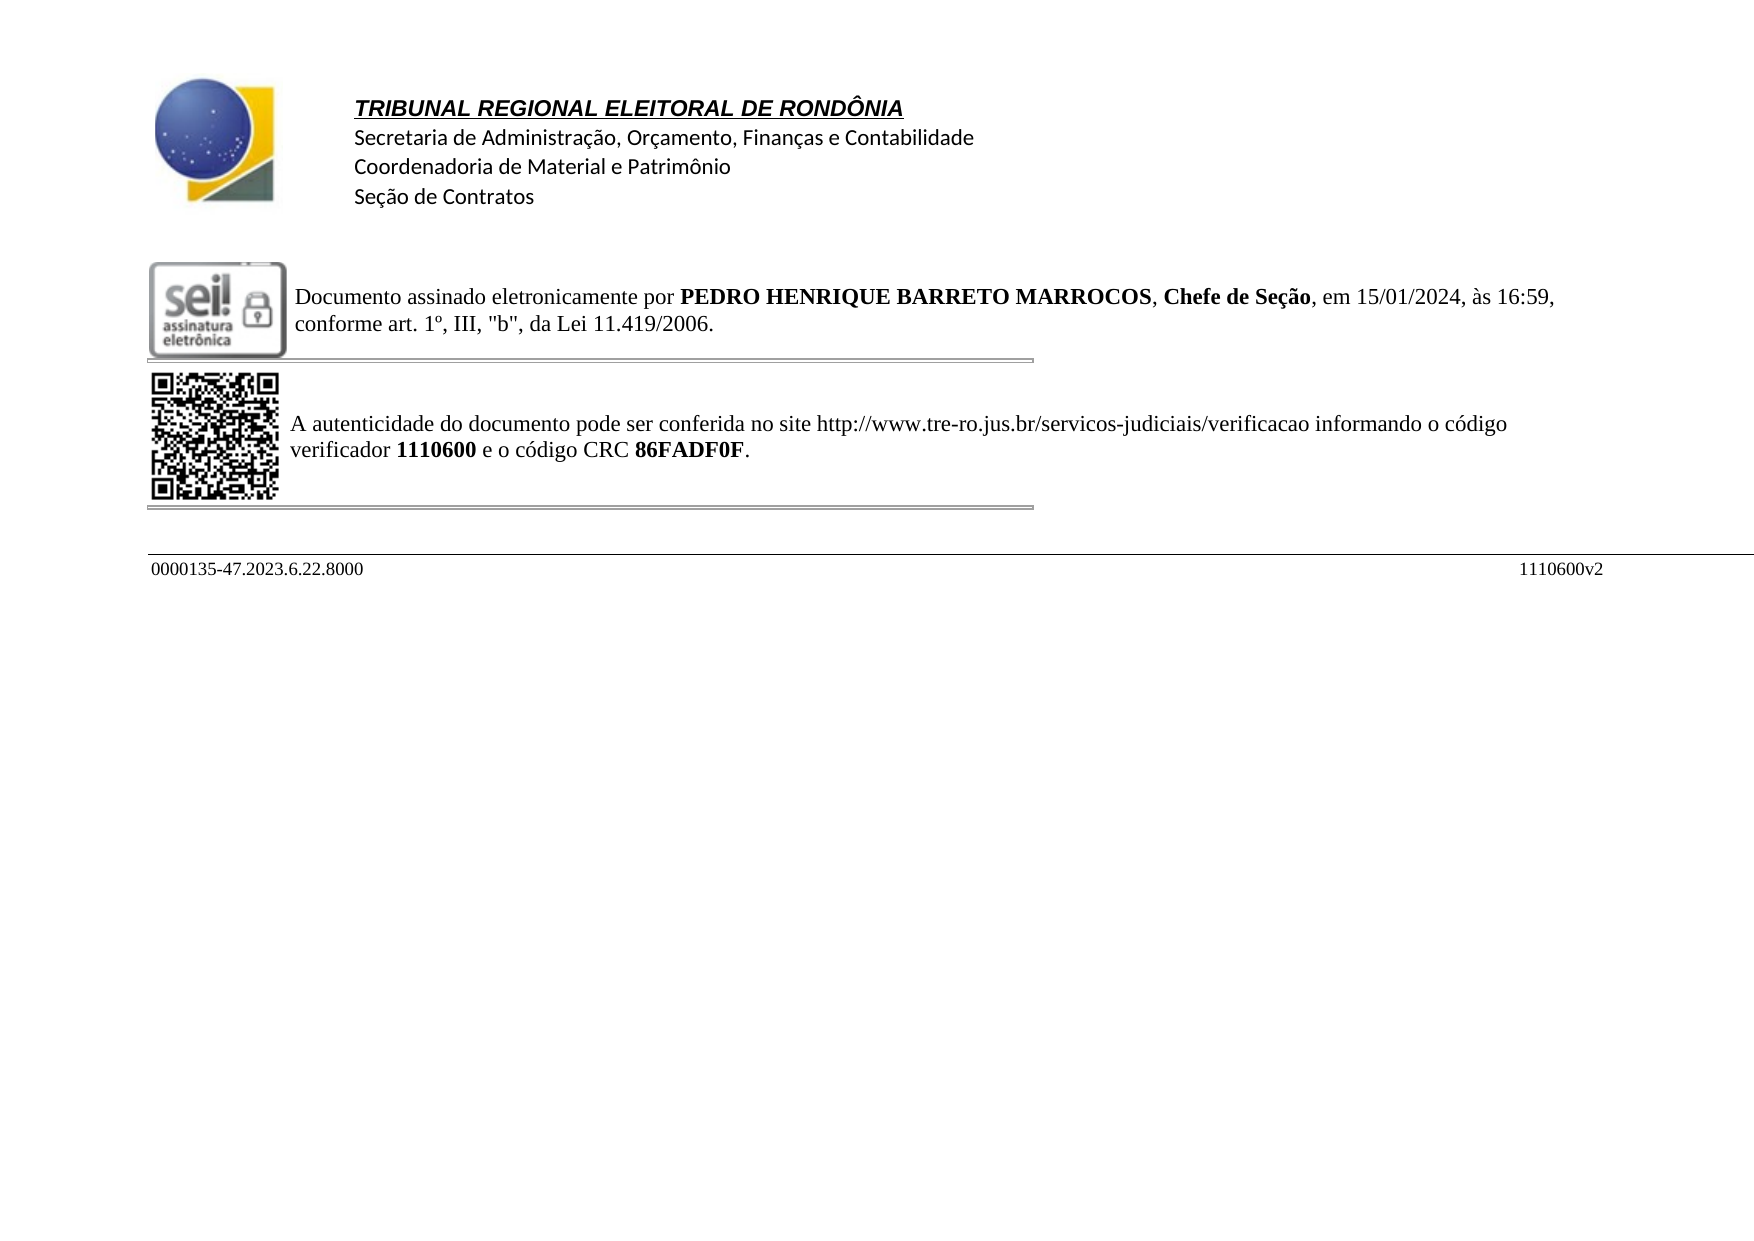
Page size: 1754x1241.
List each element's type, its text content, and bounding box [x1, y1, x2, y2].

table_header 1110600v2 [877, 555, 1606, 583]
table_header [148, 261, 293, 358]
table_header 0000135-47.2023.6.22.8000 [148, 555, 877, 583]
table_header Documento assinado eletronicamente por PEDRO HENRIQUE BARRETO MARROCOS, Chefe de Seção, em 15/01/2024, às 16:59, conforme art. 1º, III, "b", da Lei 11.419/2006. [293, 261, 1606, 359]
table_header [148, 369, 288, 504]
table_header A autenticidade do documento pode ser conferida no site http://www.tre-ro.jus.br/servicos-judiciais/verificacao informando o código verificador 1110600 e o código CRC 86FADF0F. [288, 369, 1606, 504]
